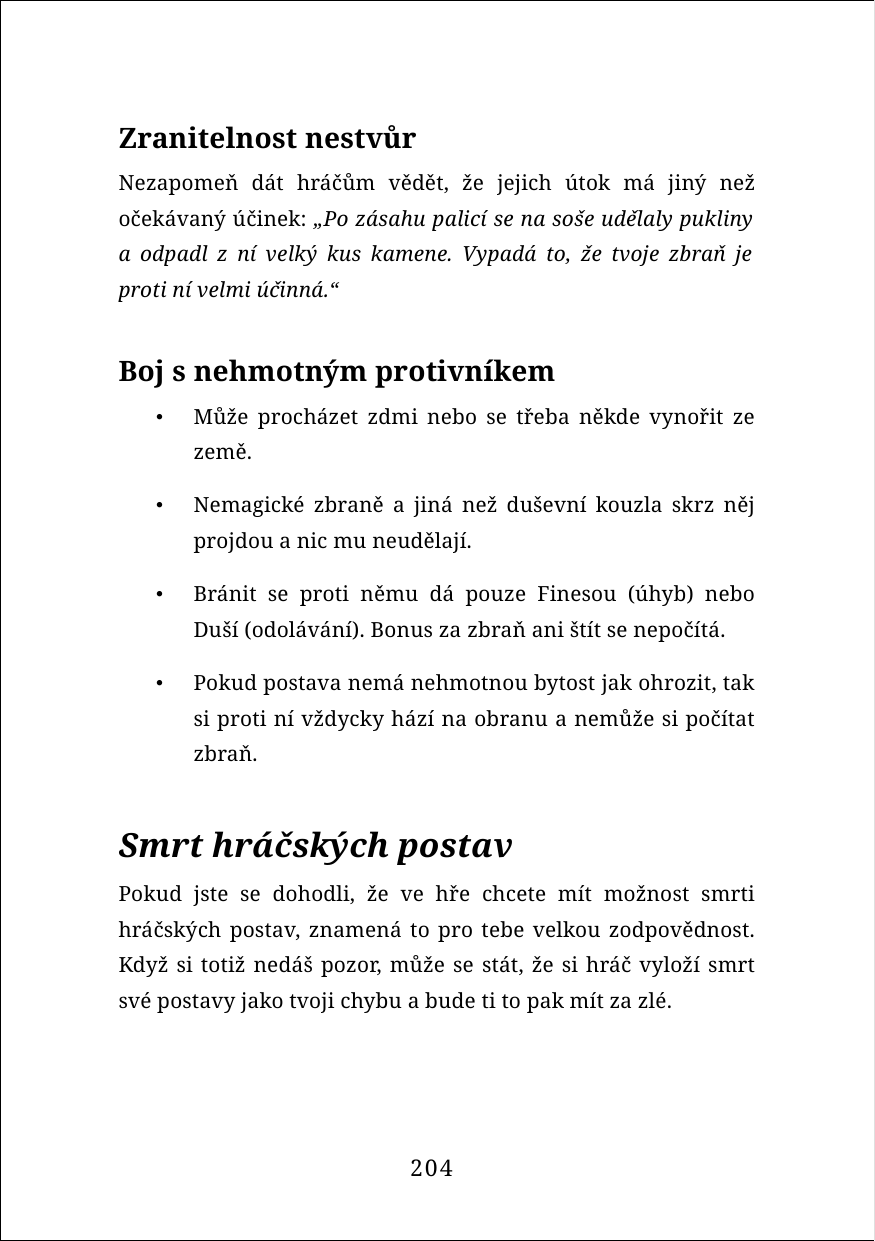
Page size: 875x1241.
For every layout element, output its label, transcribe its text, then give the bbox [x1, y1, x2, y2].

subtitle Zranitelnost nestvůr [118, 118, 756, 157]
text Nezapomeň dát hráčům vědět, že jejich útok má jiný než očekávaný účinek: „Po zásahu palicí se na soše udělaly pukliny a odpadl z ní velký kus kamene. Vypadá to, že tvoje zbraň je proti ní velmi účinná.“ [118, 168, 756, 303]
list Pokud postava nemá nehmotnou bytost jak ohrozit, tak si proti ní vždycky hází na obranu a nemůže si počítat zbraň. [156, 668, 756, 768]
list Nemagické zbraně a jiná než duševní kouzla skrz něj projdou a nic mu neudělají. [156, 491, 756, 554]
text Pokud jste se dohodli, že ve hře chcete mít možnost smrti hráčských postav, znamená to pro tebe velkou zodpovědnost. Když si totiž nedáš pozor, může se stát, že si hráč vyloží smrt své postavy jako tvoji chybu a bude ti to pak mít za zlé. [118, 879, 756, 1014]
subtitle Smrt hráčských postav [118, 822, 756, 867]
list Může procházet zdmi nebo se třeba někde vynořit ze země. [156, 402, 756, 466]
subtitle Boj s nehmotným protivníkem [118, 352, 756, 390]
list Bránit se proti němu dá pouze Finesou (úhyb) nebo Duší (odolávání). Bonus za zbraň ani štít se nepočítá. [156, 579, 756, 643]
